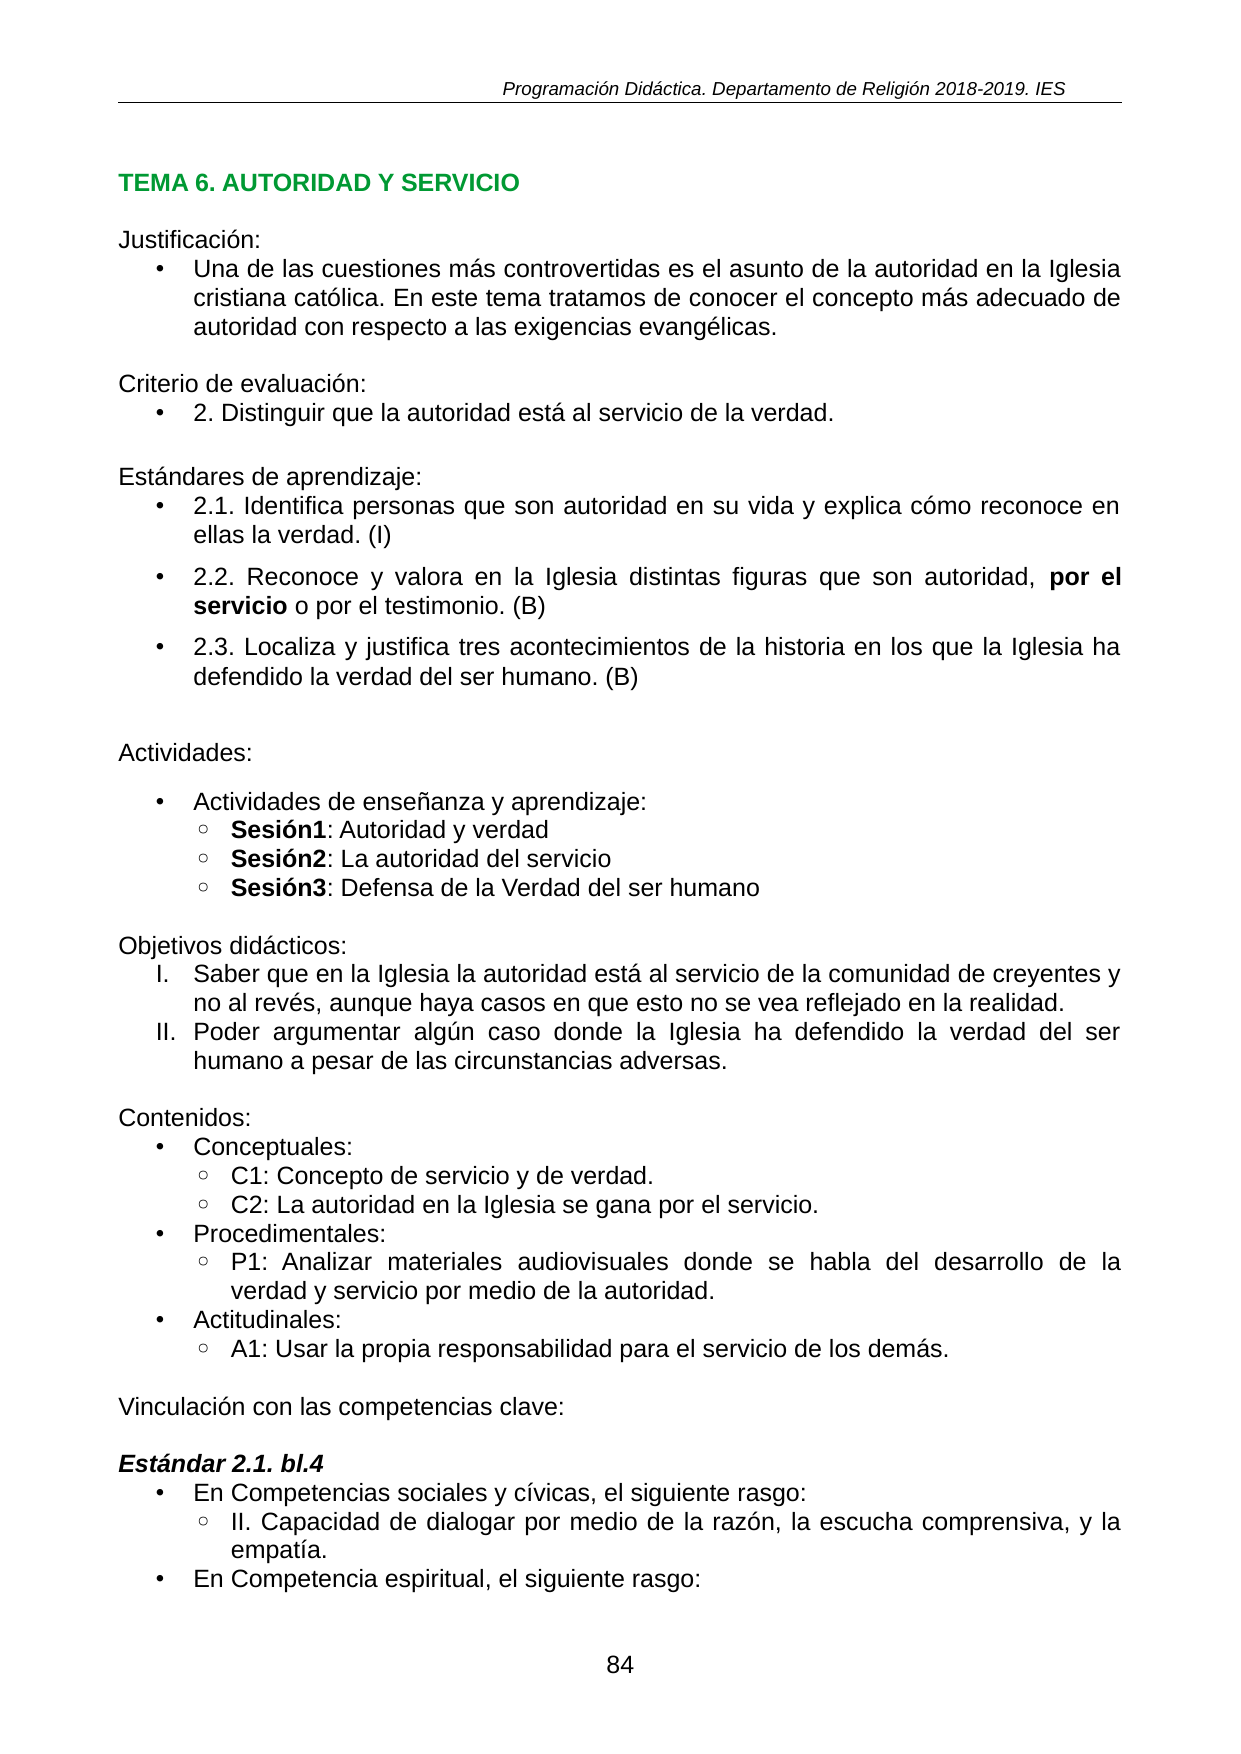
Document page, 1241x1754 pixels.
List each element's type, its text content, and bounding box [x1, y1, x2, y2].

list C2: La autoridad en la Iglesia se gana por el servicio. [193, 1190, 1122, 1218]
list Saber que en la Iglesia la autoridad está al servicio de la comunidad de creyentes y no al revés, aunque haya casos en que esto no se vea reflejado en la realidad. [156, 959, 1122, 1017]
text Justificación: [118, 225, 1122, 254]
list En Competencias sociales y cívicas, el siguiente rasgo: [156, 1478, 1122, 1507]
text Estándar 2.1. bl.4 [118, 1449, 1122, 1478]
list P1: Analizar materiales audiovisuales donde se habla del desarrollo de la verdad y servicio por medio de la autoridad. [193, 1247, 1122, 1305]
list Actitudinales: [156, 1305, 1122, 1334]
list Actividades de enseñanza y aprendizaje: [156, 787, 1122, 815]
list Sesión2: La autoridad del servicio [193, 844, 1122, 873]
list Conceptuales: [156, 1132, 1122, 1161]
list II. Capacidad de dialogar por medio de la razón, la escucha comprensiva, y la empatía. [193, 1507, 1122, 1564]
list Sesión3: Defensa de la Verdad del ser humano [193, 873, 1122, 902]
list 2.1. Identifica personas que son autoridad en su vida y explica cómo reconoce en ellas la verdad. (I) [156, 491, 1122, 550]
text Objetivos didácticos: [118, 931, 1122, 959]
text TEMA 6. AUTORIDAD Y SERVICIO [118, 168, 1122, 197]
list Una de las cuestiones más controvertidas es el asunto de la autoridad en la Iglesia cristiana católica. En este tema tratamos de conocer el concepto más adecuado de autoridad con respecto a las exigencias evangélicas. [156, 254, 1122, 341]
list Procedimentales: [156, 1218, 1122, 1247]
list Poder argumentar algún caso donde la Iglesia ha defendido la verdad del ser humano a pesar de las circunstancias adversas. [156, 1017, 1122, 1074]
text Contenidos: [118, 1103, 1122, 1132]
text Estándares de aprendizaje: [118, 461, 1122, 491]
list 2.3. Localiza y justifica tres acontecimientos de la historia en los que la Iglesia ha defendido la verdad del ser humano. (B) [156, 632, 1122, 691]
list A1: Usar la propia responsabilidad para el servicio de los demás. [193, 1334, 1122, 1363]
text Actividades: [118, 703, 1122, 766]
list C1: Concepto de servicio y de verdad. [193, 1161, 1122, 1190]
list En Competencia espiritual, el siguiente rasgo: [156, 1564, 1122, 1593]
list Sesión1: Autoridad y verdad [193, 815, 1122, 844]
list 2.2. Reconoce y valora en la Iglesia distintas figuras que son autoridad, por el servicio o por el testimonio. (B) [156, 562, 1122, 621]
list 2. Distinguir que la autoridad está al servicio de la verdad. [156, 398, 1122, 427]
text Vinculación con las competencias clave: [118, 1391, 1122, 1420]
text Criterio de evaluación: [118, 369, 1122, 398]
